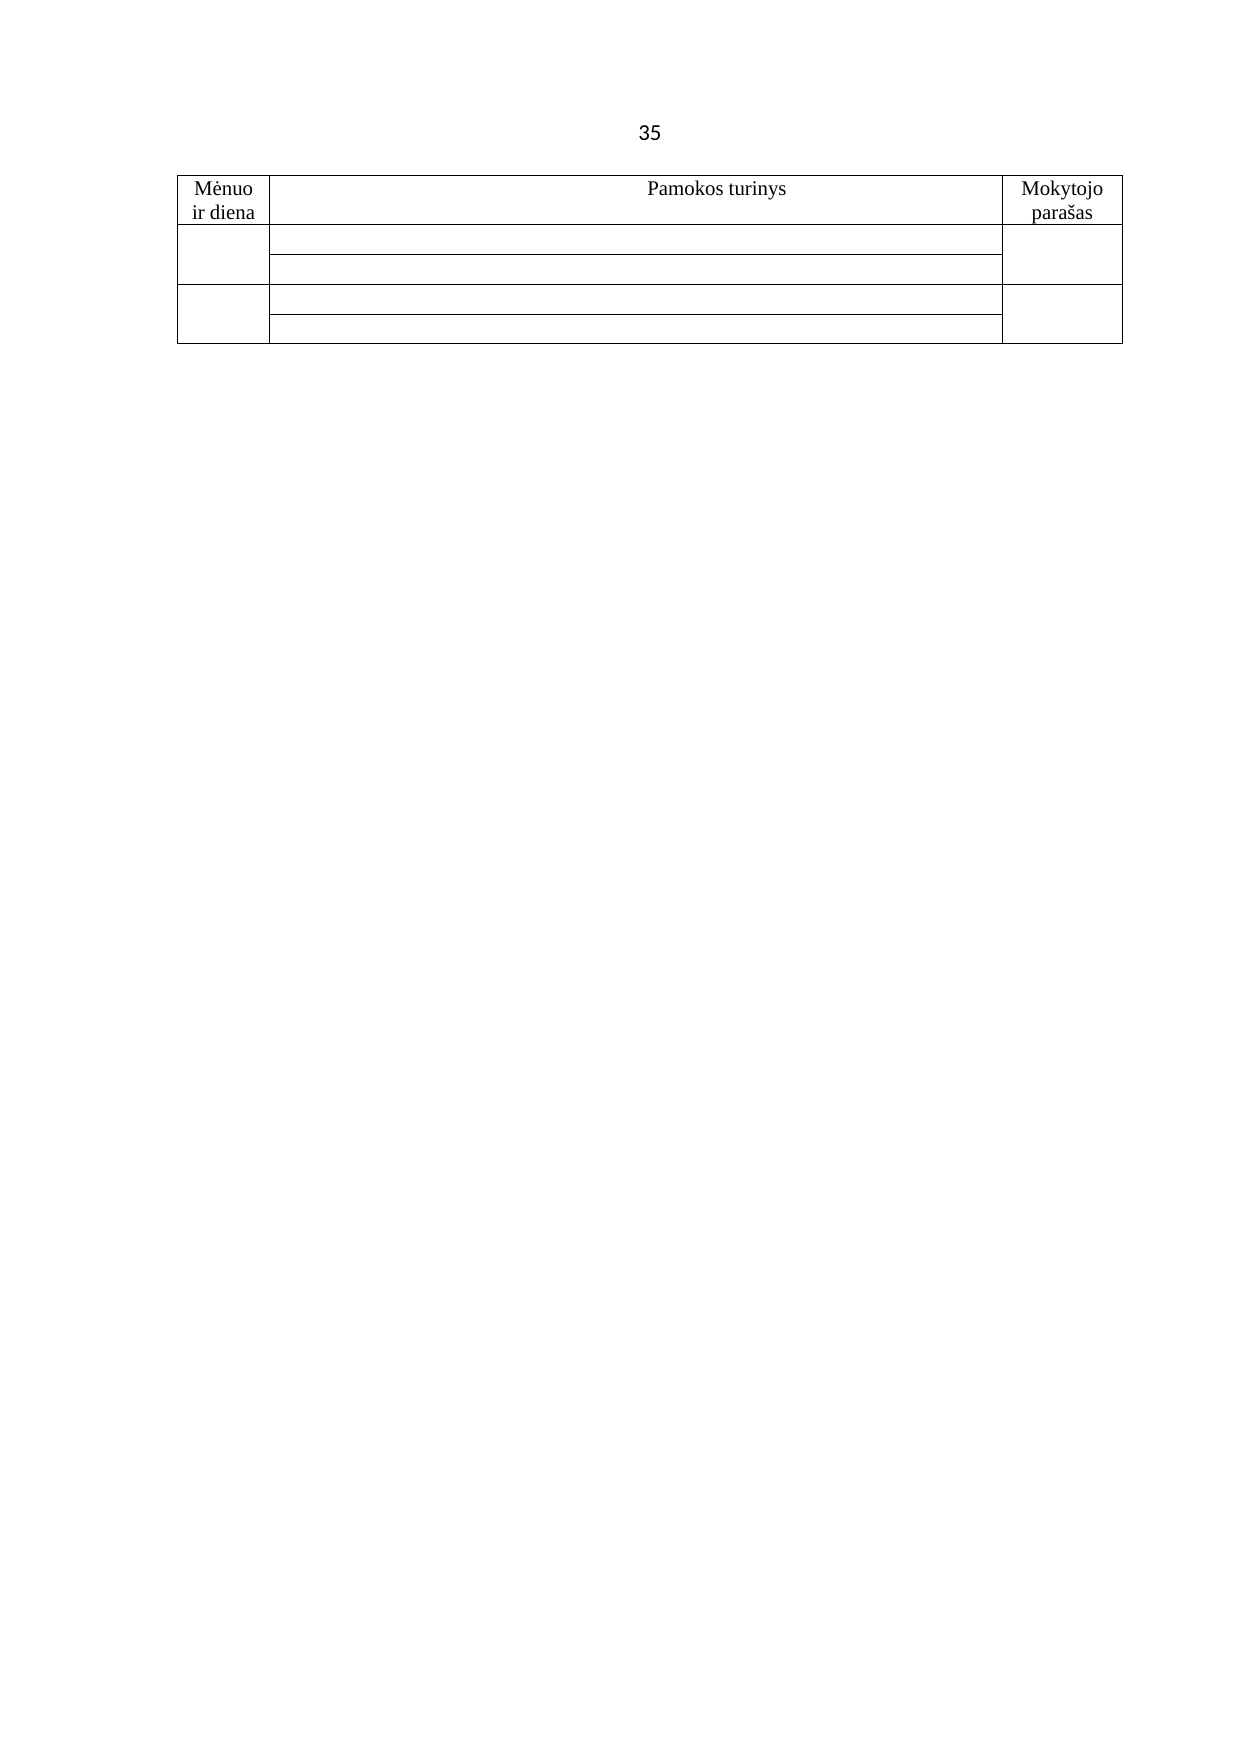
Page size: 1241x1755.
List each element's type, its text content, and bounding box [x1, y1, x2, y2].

table_cell [270, 315, 1002, 343]
table_header Mėnuo ir diena [178, 176, 269, 224]
table_cell [1003, 225, 1122, 284]
table_cell [1003, 285, 1122, 343]
table_cell [178, 285, 269, 343]
table_header Mokytojo parašas [1003, 176, 1122, 224]
table_cell [178, 225, 269, 284]
table_cell [270, 285, 1002, 313]
table_cell [270, 225, 1002, 254]
table_header Pamokos turinys [270, 176, 1002, 224]
table_cell [270, 255, 1002, 284]
